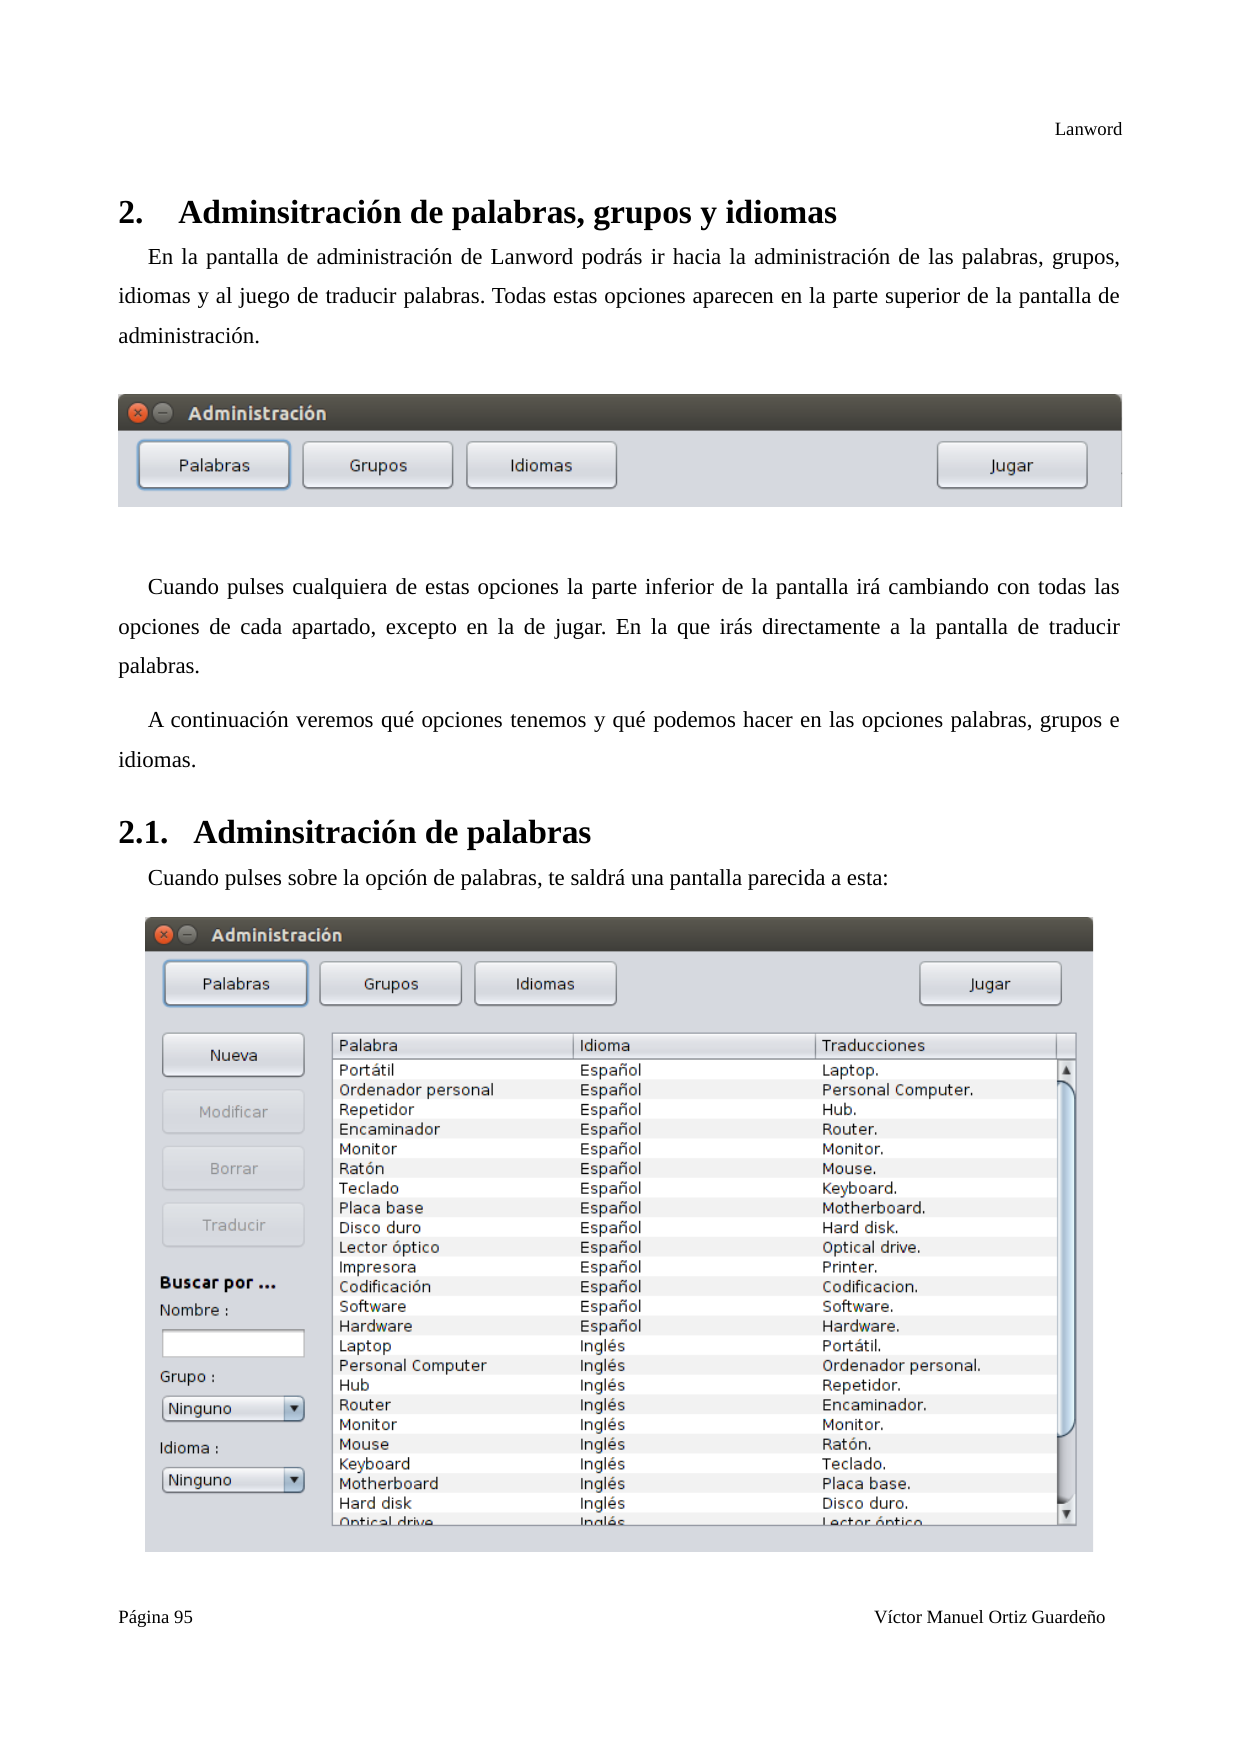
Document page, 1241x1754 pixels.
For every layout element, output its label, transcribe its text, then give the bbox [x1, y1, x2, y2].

subtitle Adminsitración de palabras, grupos y idiomas [118, 192, 1122, 230]
text Cuando pulses cualquiera de estas opciones la parte inferior de la pantalla irá cambiando con todas las opciones de cada apartado, excepto en la de jugar. En la que irás directamente a la pantalla de traducir palabras. [118, 573, 1122, 679]
text A continuación veremos qué opciones tenemos y qué podemos hacer en las opciones palabras, grupos e idiomas. [118, 706, 1122, 772]
text Cuando pulses sobre la opción de palabras, te saldrá una pantalla parecida a esta: [118, 864, 1122, 890]
picture [118, 394, 1123, 507]
subtitle Adminsitración de palabras [118, 812, 1122, 851]
picture [145, 917, 1094, 1552]
text En la pantalla de administración de Lanword podrás ir hacia la administración de las palabras, grupos, idiomas y al juego de traducir palabras. Todas estas opciones aparecen en la parte superior de la pantalla de administración. [118, 243, 1122, 348]
